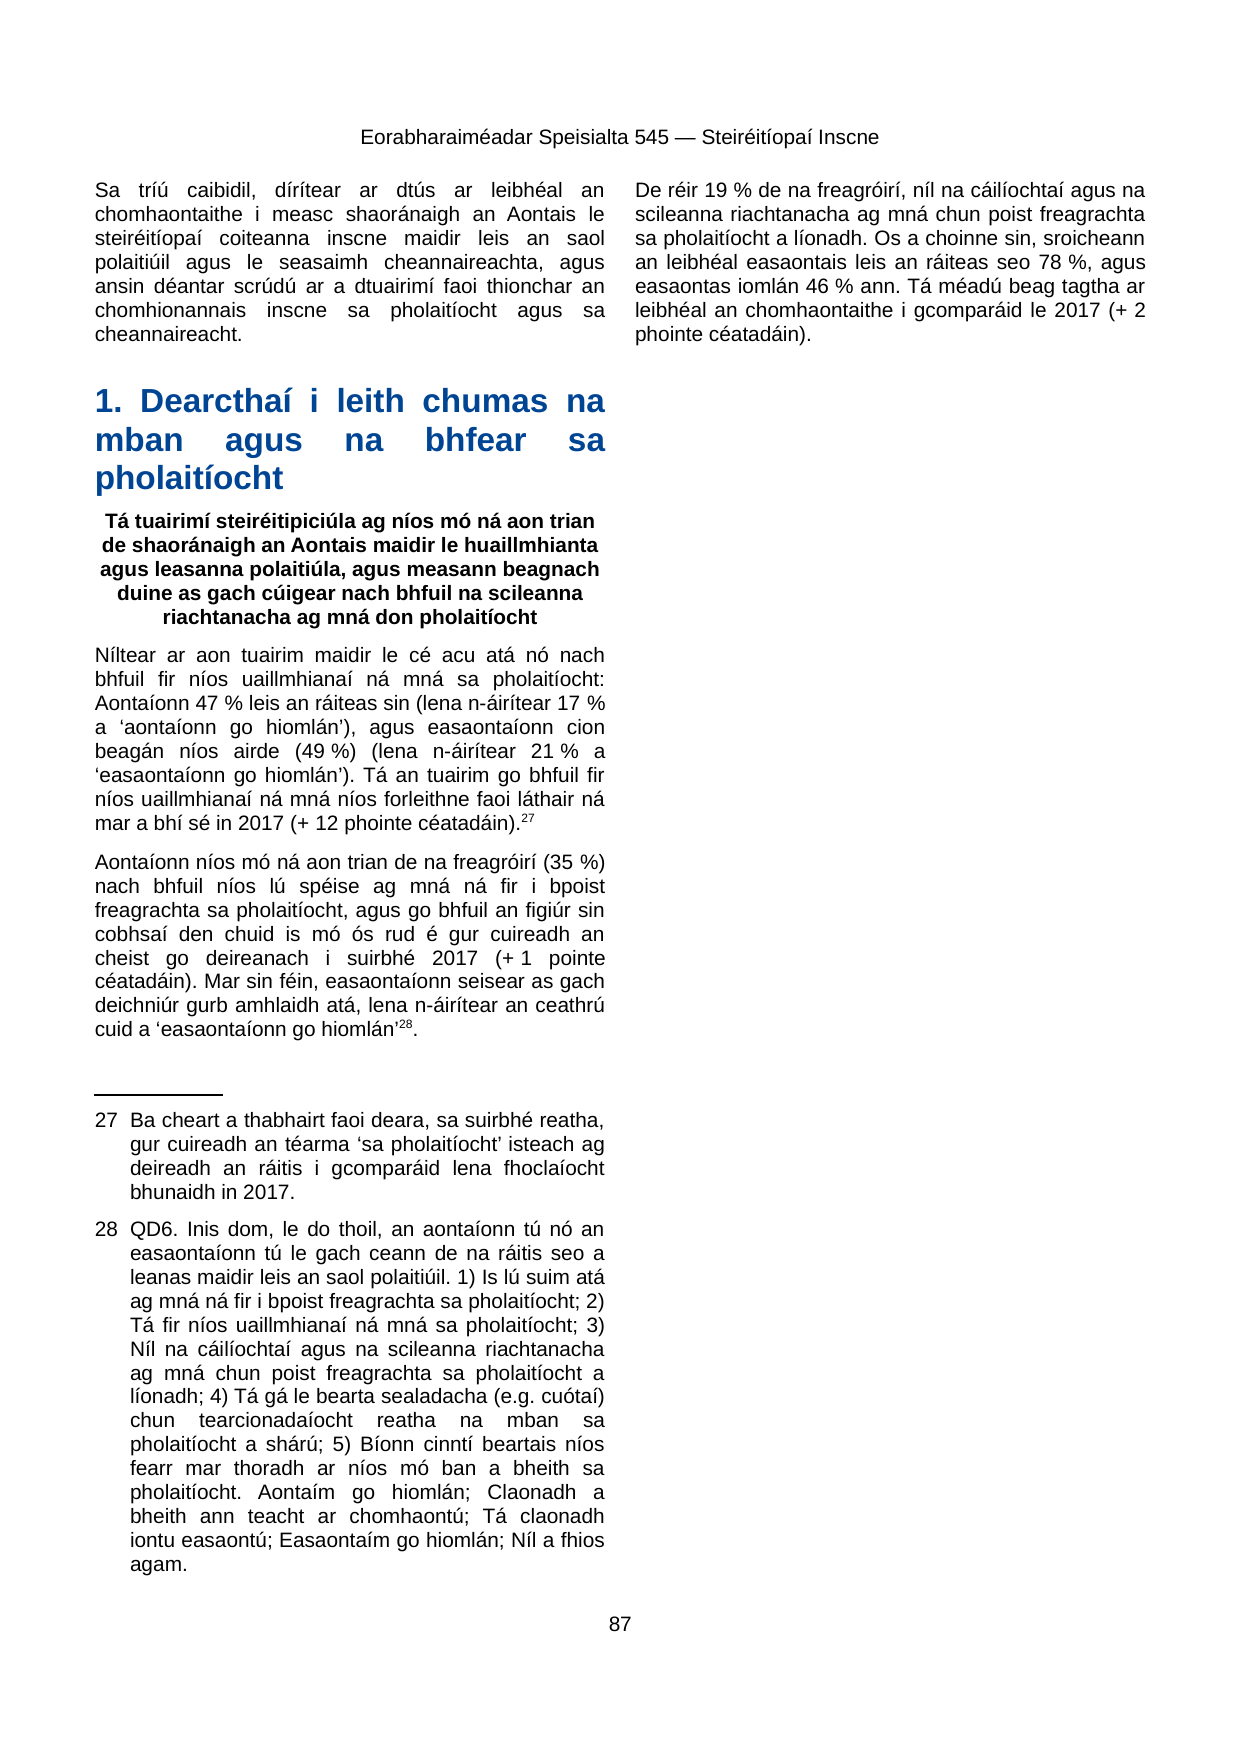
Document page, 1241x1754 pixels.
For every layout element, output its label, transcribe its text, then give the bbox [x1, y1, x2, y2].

text Tá tuairimí steiréitipiciúla ag níos mó ná aon trian de shaoránaigh an Aontais maidir le huaillmhianta agus leasanna polaitiúla, agus measann beagnach duine as gach cúigear nach bhfuil na scileanna riachtanacha ag mná don pholaitíocht [94, 509, 605, 629]
subtitle 1. Dearcthaí i leith chumas na mban agus na bhfear sa pholaitíocht [94, 381, 605, 496]
text Sa tríú caibidil, dírítear ar dtús ar leibhéal an chomhaontaithe i measc shaoránaigh an Aontais le steiréitíopaí coiteanna inscne maidir leis an saol polaitiúil agus le seasaimh cheannaireachta, agus ansin déantar scrúdú ar a dtuairimí faoi thionchar an chomhionannais inscne sa pholaitíocht agus sa cheannaireacht. [94, 178, 605, 346]
text QD6. Inis dom, le do thoil, an aontaíonn tú nó an easaontaíonn tú le gach ceann de na ráitis seo a leanas maidir leis an saol polaitiúil. 1) Is lú suim atá ag mná ná fir i bpoist freagrachta sa pholaitíocht; 2) Tá fir níos uaillmhianaí ná mná sa pholaitíocht; 3) Níl na cáilíochtaí agus na scileanna riachtanacha ag mná chun poist freagrachta sa pholaitíocht a líonadh; 4) Tá gá le bearta sealadacha (e.g. cuótaí) chun tearcionadaíocht reatha na mban sa pholaitíocht a shárú; 5) Bíonn cinntí beartais níos fearr mar thoradh ar níos mó ban a bheith sa pholaitíocht. Aontaím go hiomlán; Claonadh a bheith ann teacht ar chomhaontú; Tá claonadh iontu easaontú; Easaontaím go hiomlán; Níl a fhios agam. [94, 1217, 605, 1576]
text Ba cheart a thabhairt faoi deara, sa suirbhé reatha, gur cuireadh an téarma ‘sa pholaitíocht’ isteach ag deireadh an ráitis i gcomparáid lena fhoclaíocht bhunaidh in 2017. [94, 1108, 605, 1204]
text Aontaíonn níos mó ná aon trian de na freagróirí (35 %) nach bhfuil níos lú spéise ag mná ná fir i bpoist freagrachta sa pholaitíocht, agus go bhfuil an figiúr sin cobhsaí den chuid is mó ós rud é gur cuireadh an cheist go deireanach i suirbhé 2017 (+ 1 pointe céatadáin). Mar sin féin, easaontaíonn seisear as gach deichniúr gurb amhlaidh atá, lena n-áirítear an ceathrú cuid a ‘easaontaíonn go hiomlán’. [94, 849, 605, 1041]
text De réir 19 % de na freagróirí, níl na cáilíochtaí agus na scileanna riachtanacha ag mná chun poist freagrachta sa pholaitíocht a líonadh. Os a choinne sin, sroicheann an leibhéal easaontais leis an ráiteas seo 78 %, agus easaontas iomlán 46 % ann. Tá méadú beag tagtha ar leibhéal an chomhaontaithe i gcomparáid le 2017 (+ 2 phointe céatadáin). [635, 178, 1146, 346]
text Níltear ar aon tuairim maidir le cé acu atá nó nach bhfuil fir níos uaillmhianaí ná mná sa pholaitíocht: Aontaíonn 47 % leis an ráiteas sin (lena n-áirítear 17 % a ‘aontaíonn go hiomlán’), agus easaontaíonn cion beagán níos airde (49 %) (lena n-áirítear 21 % a ‘easaontaíonn go hiomlán’). Tá an tuairim go bhfuil fir níos uaillmhianaí ná mná níos forleithne faoi láthair ná mar a bhí sé in 2017 (+ 12 phointe céatadáin). [94, 643, 605, 835]
